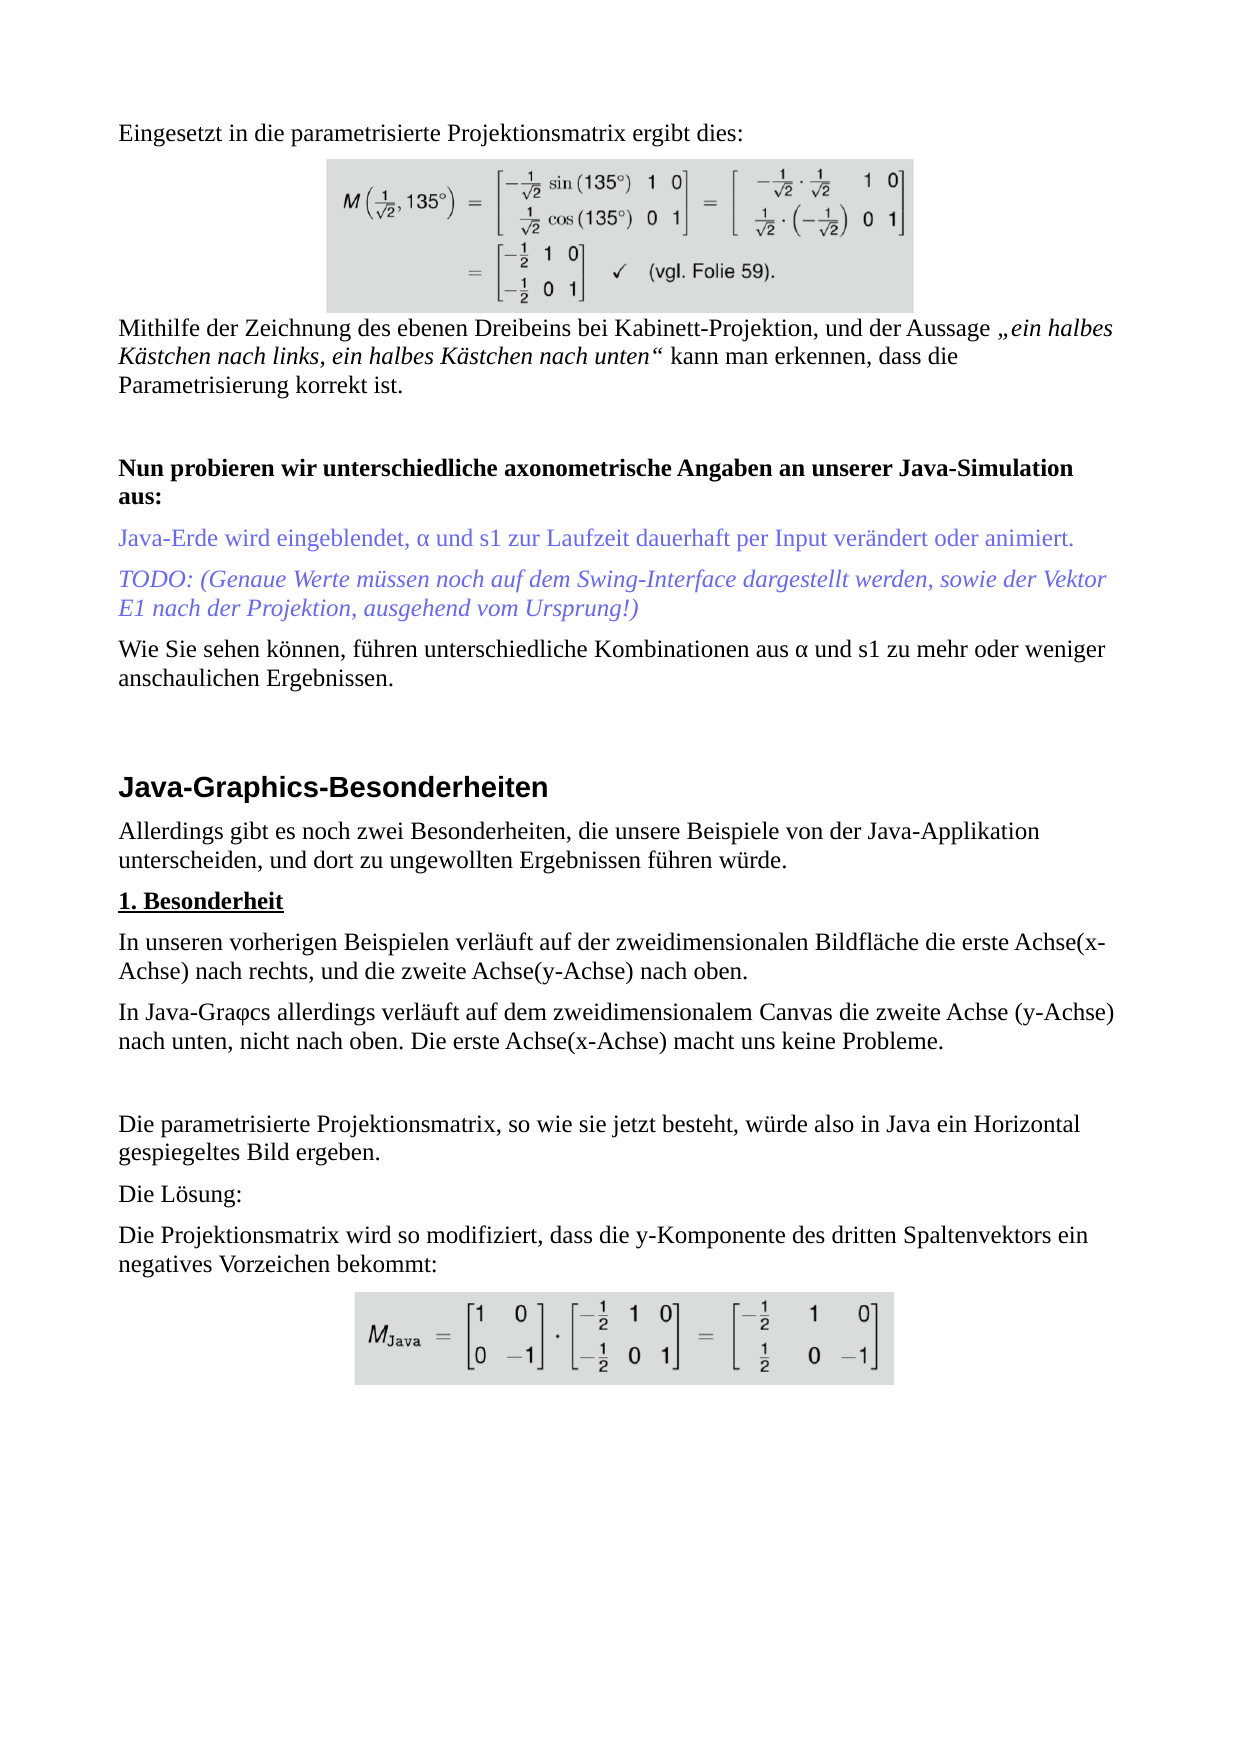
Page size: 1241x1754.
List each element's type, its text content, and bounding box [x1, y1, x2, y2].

text Die Lösung: [118, 1179, 1122, 1207]
subtitle Java-Graphics-Besonderheiten [118, 770, 1122, 804]
text Eingesetzt in die parametrisierte Projektionsmatrix ergibt dies: [118, 118, 1122, 147]
text Java-Erde wird eingeblendet, α und s1 zur Laufzeit dauerhaft per Input verändert oder animiert. [118, 523, 1122, 551]
text TODO: (Genaue Werte müssen noch auf dem Swing-Interface dargestellt werden, sowie der Vektor E1 nach der Projektion, ausgehend vom Ursprung!) [118, 564, 1122, 621]
text Wie Sie sehen können, führen unterschiedliche Kombinationen aus α und s1 zu mehr oder weniger anschaulichen Ergebnissen. [118, 634, 1122, 691]
text Mithilfe der Zeichnung des ebenen Dreibeins bei Kabinett-Projektion, und der Aussage „ein halbes Kästchen nach links, ein halbes Kästchen nach unten“ kann man erkennen, dass die Parametrisierung korrekt ist. [118, 313, 1122, 399]
text Die parametrisierte Projektionsmatrix, so wie sie jetzt besteht, würde also in Java ein Horizontal gespiegeltes Bild ergeben. [118, 1109, 1122, 1166]
text Die Projektionsmatrix wird so modifiziert, dass die y-Komponente des dritten Spaltenvektors ein negatives Vorzeichen bekommt: [118, 1220, 1122, 1277]
text 1. Besonderheit [118, 886, 1122, 915]
text Allerdings gibt es noch zwei Besonderheiten, die unsere Beispiele von der Java-Applikation unterscheiden, und dort zu ungewollten Ergebnissen führen würde. [118, 816, 1122, 874]
picture [354, 1292, 895, 1385]
text Nun probieren wir unterschiedliche axonometrische Angaben an unserer Java-Simulation aus: [118, 453, 1122, 510]
picture [326, 159, 914, 313]
text In Java-Graφcs allerdings verläuft auf dem zweidimensionalem Canvas die zweite Achse (y-Achse) nach unten, nicht nach oben. Die erste Achse(x-Achse) macht uns keine Probleme. [118, 997, 1122, 1055]
text In unseren vorherigen Beispielen verläuft auf der zweidimensionalen Bildfläche die erste Achse(x-Achse) nach rechts, und die zweite Achse(y-Achse) nach oben. [118, 927, 1122, 985]
